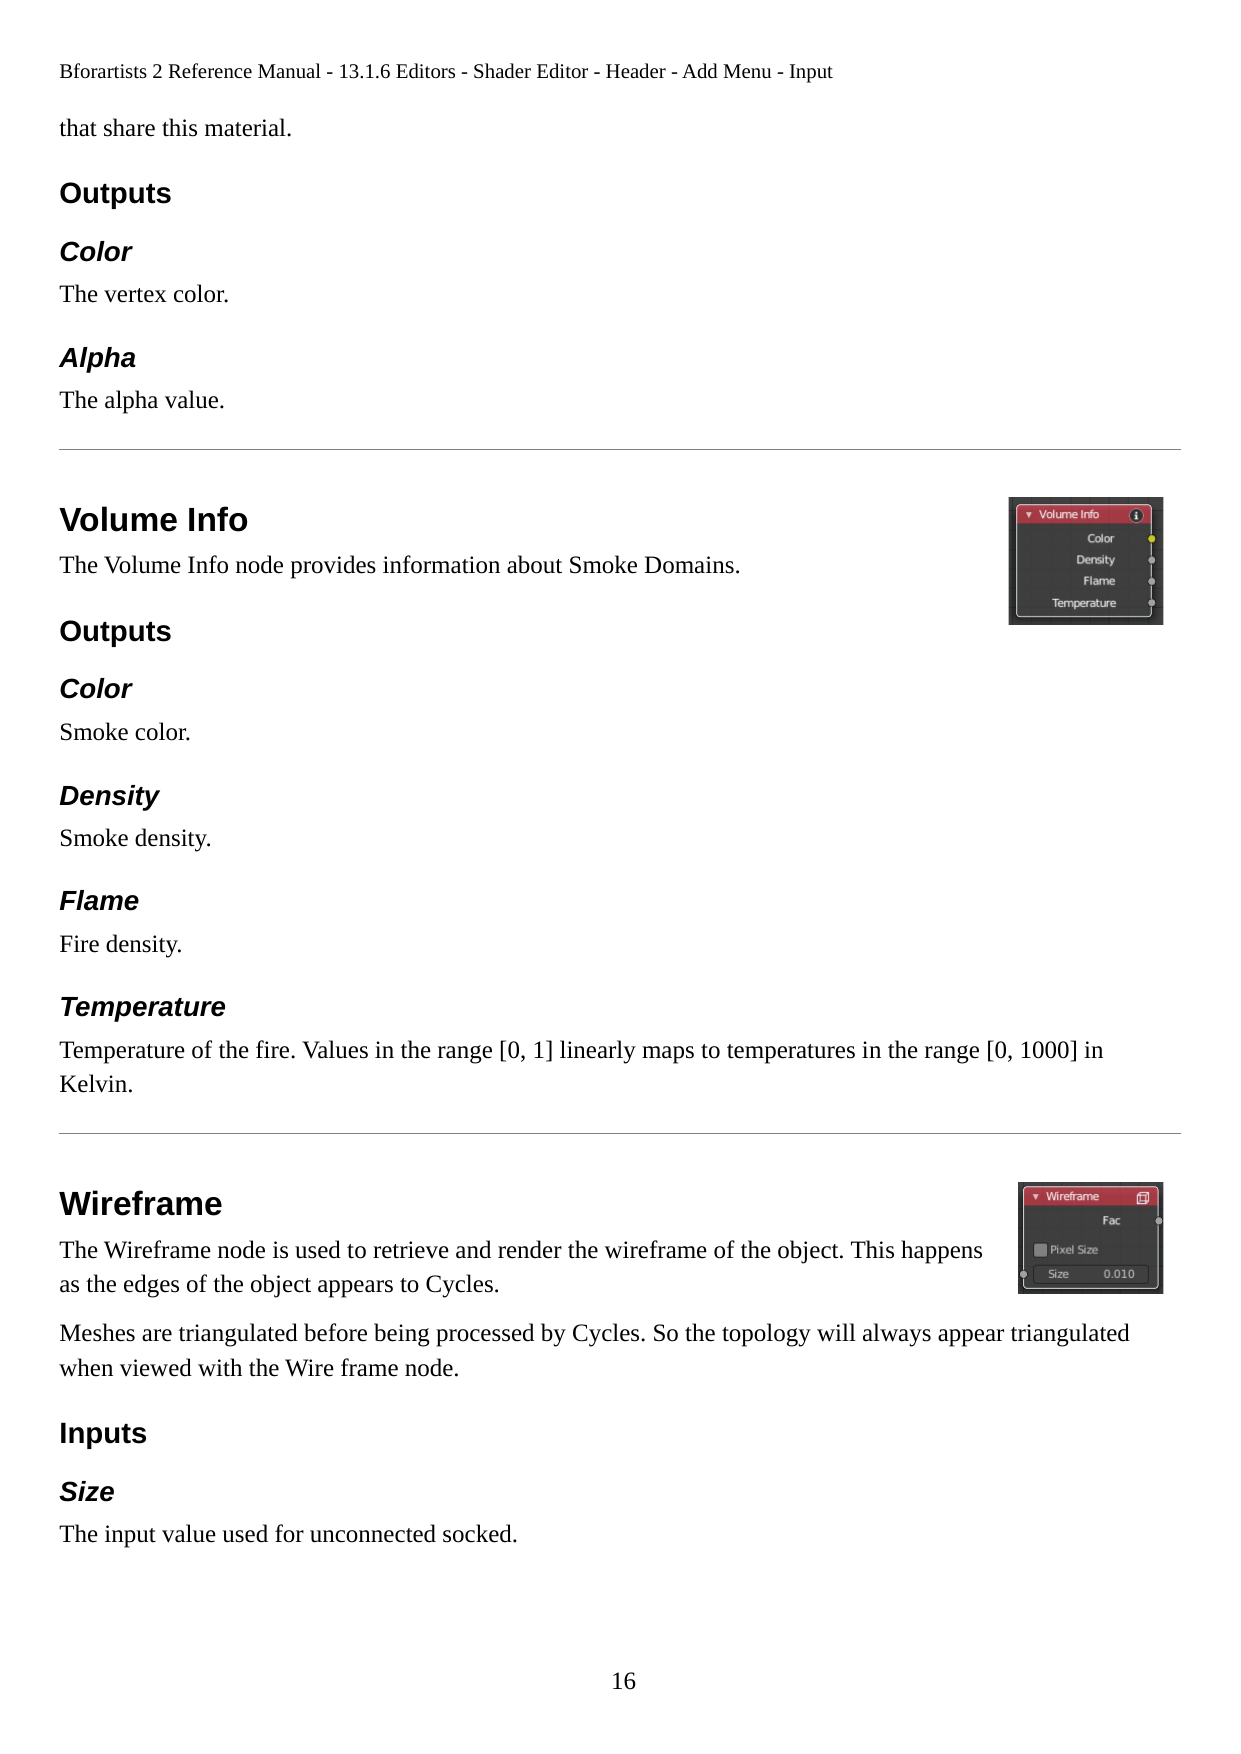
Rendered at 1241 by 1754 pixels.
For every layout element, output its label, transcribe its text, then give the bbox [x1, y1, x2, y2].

subtitle Volume Info [59, 499, 1008, 538]
subtitle Color [59, 235, 1181, 267]
text Smoke density. [59, 823, 1181, 852]
subtitle Outputs [59, 176, 1181, 210]
subtitle Wireframe [59, 1184, 1018, 1222]
subtitle Color [59, 673, 1181, 705]
picture [1018, 1182, 1164, 1294]
subtitle Density [59, 779, 1181, 811]
subtitle Size [59, 1475, 1181, 1507]
subtitle Temperature [59, 991, 1181, 1023]
subtitle Flame [59, 885, 1181, 917]
subtitle [1164, 499, 1181, 538]
text Smoke color. [59, 717, 1181, 746]
text The Volume Info node provides information about Smoke Domains. [59, 551, 1008, 579]
subtitle Inputs [59, 1416, 1181, 1450]
text The alpha value. [59, 385, 1181, 414]
text The input value used for unconnected socked. [59, 1519, 1181, 1548]
subtitle Outputs [59, 614, 1181, 648]
text that share this material. [59, 113, 1181, 141]
text The vertex color. [59, 279, 1181, 308]
picture [1008, 497, 1164, 625]
subtitle Alpha [59, 341, 1181, 373]
text Temperature of the fire. Values in the range [0, 1] linearly maps to temperatures in the range [0, 1000] in Kelvin. [59, 1035, 1181, 1098]
subtitle [1164, 1184, 1181, 1222]
text The Wireframe node is used to retrieve and render the wireframe of the object. This happens as the edges of the object appears to Cycles. [59, 1235, 1181, 1298]
text Meshes are triangulated before being processed by Cycles. So the topology will always appear triangulated when viewed with the Wire frame node. [59, 1318, 1181, 1382]
text Fire density. [59, 929, 1181, 958]
